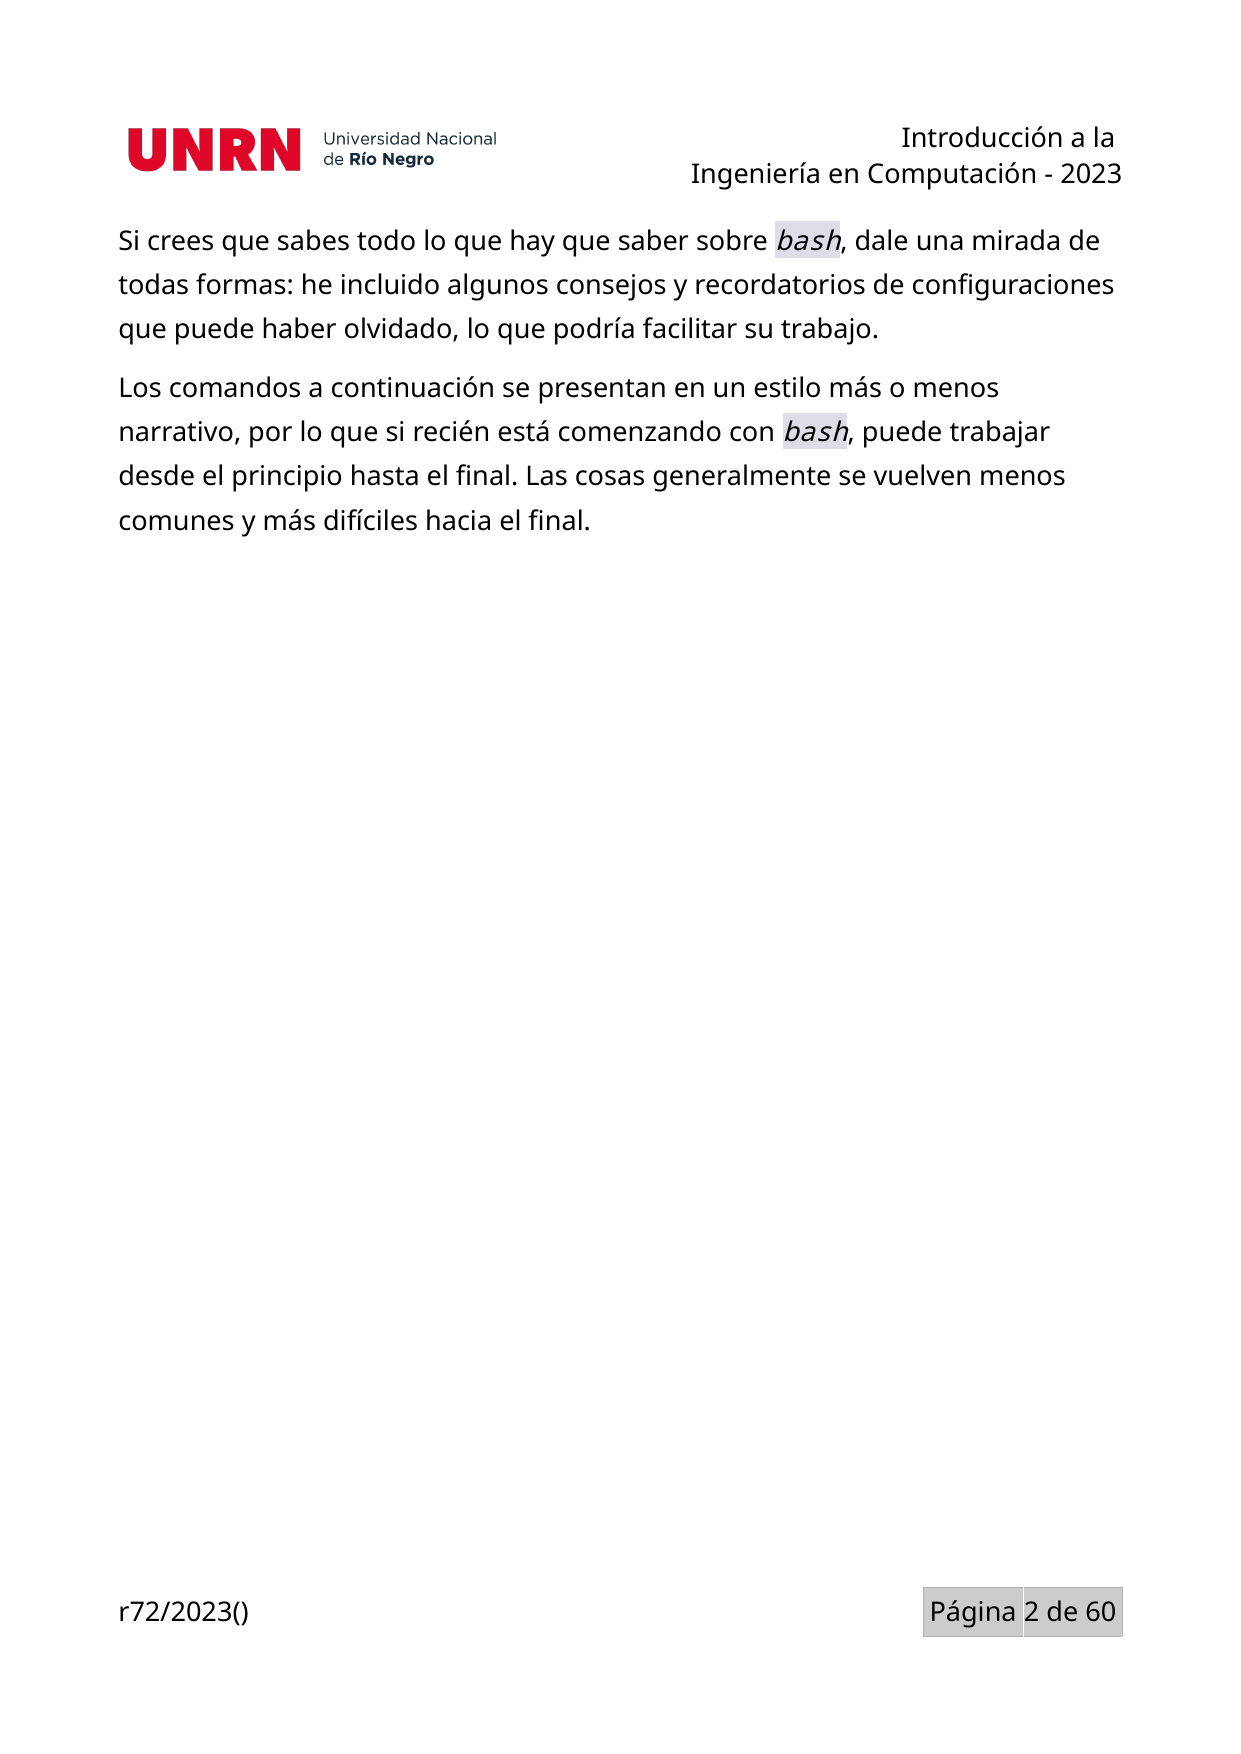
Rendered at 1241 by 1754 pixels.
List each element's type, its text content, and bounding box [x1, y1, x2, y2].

picture [118, 118, 505, 180]
text Si crees que sabes todo lo que hay que saber sobre bash, dale una mirada de todas formas: he incluido algunos consejos y recordatorios de configuraciones que puede haber olvidado, lo que podría facilitar su trabajo. [118, 221, 1122, 347]
text Los comandos a continuación se presentan en un estilo más o menos narrativo, por lo que si recién está comenzando con bash, puede trabajar desde el principio hasta el final. Las cosas generalmente se vuelven menos comunes y más difíciles hacia el final. [118, 368, 1122, 538]
